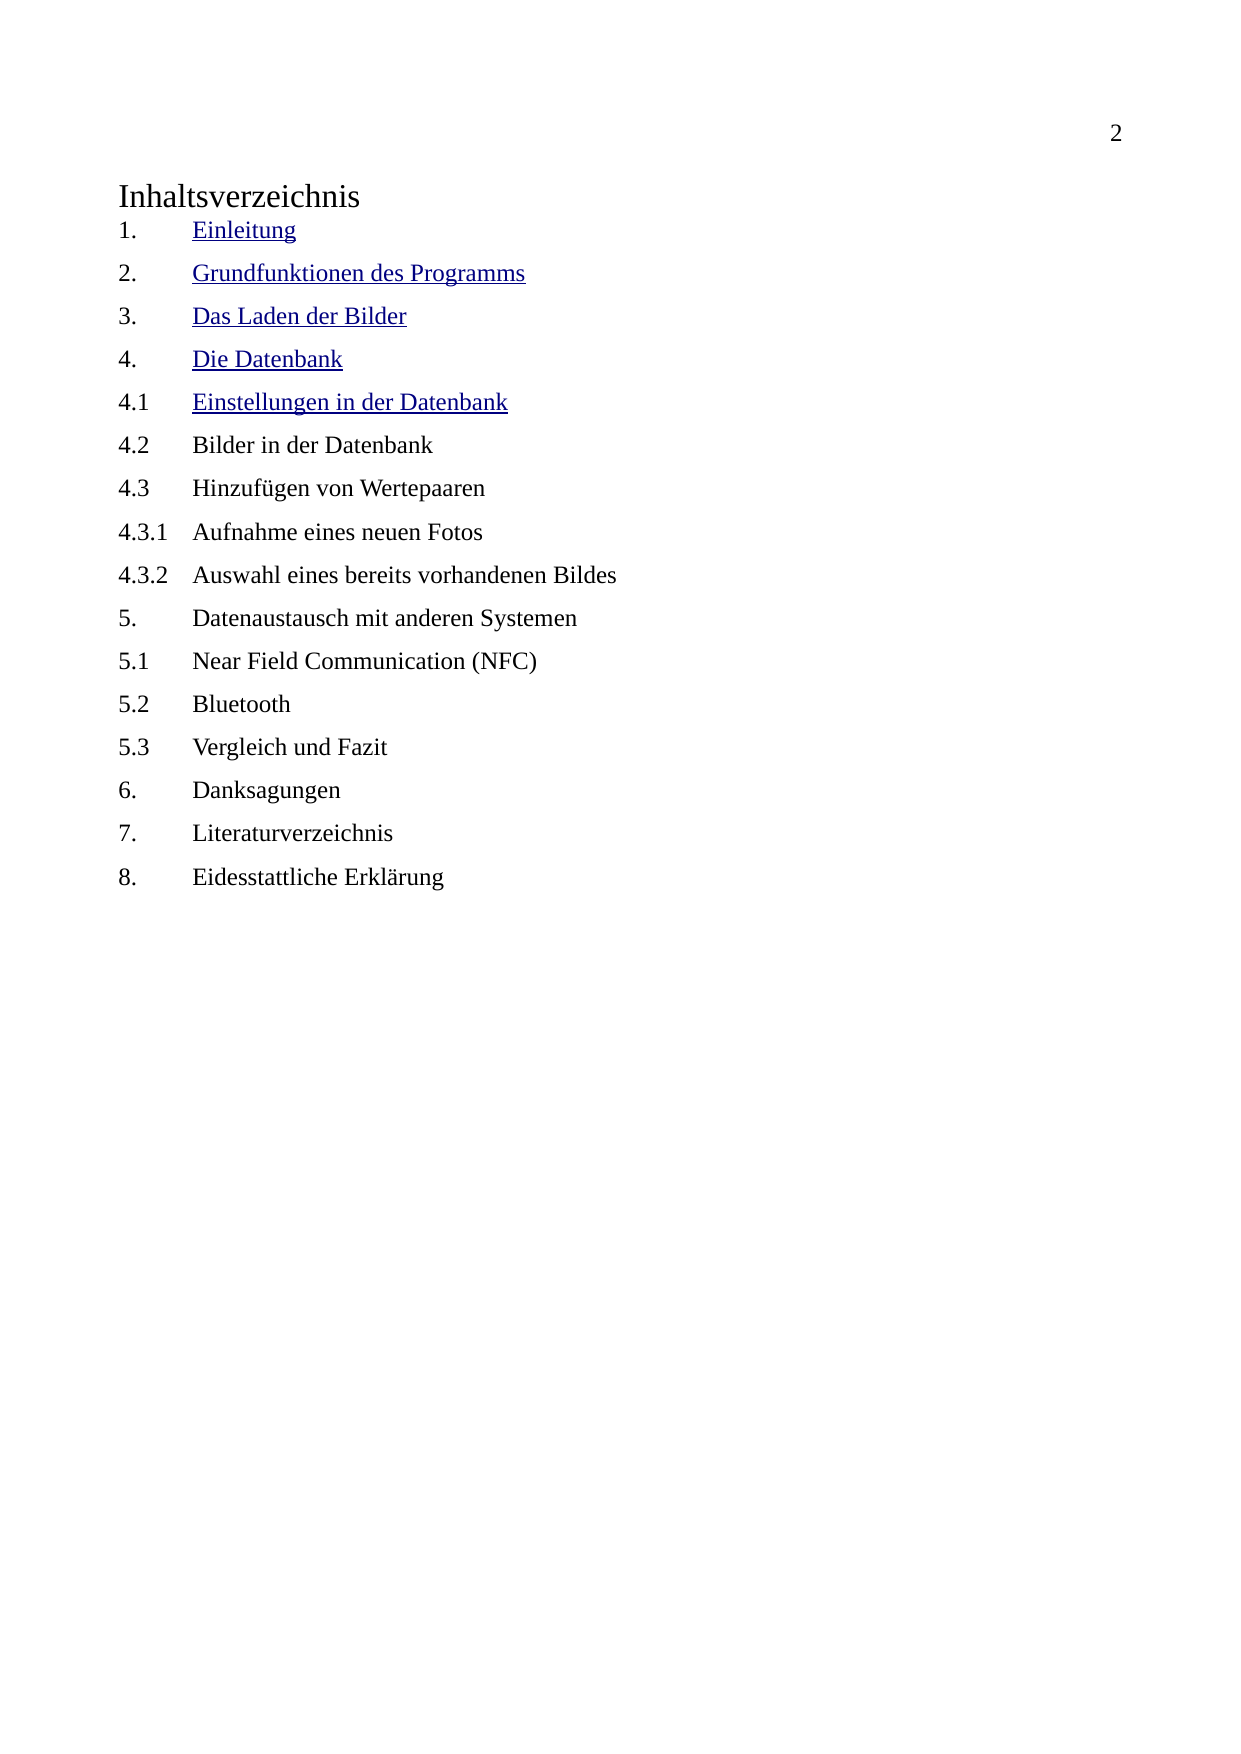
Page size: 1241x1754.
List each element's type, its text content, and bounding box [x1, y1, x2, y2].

text 4.3.2 Auswahl eines bereits vorhandenen Bildes [118, 560, 1122, 588]
text 7. Literaturverzeichnis [118, 818, 1122, 847]
text 4. Die Datenbank [118, 344, 1122, 373]
text 5. Datenaustausch mit anderen Systemen [118, 603, 1122, 632]
text 5.1 Near Field Communication (NFC) [118, 646, 1122, 675]
text Inhaltsverzeichnis [118, 176, 1122, 215]
text 5.2 Bluetooth [118, 689, 1122, 718]
text 4.2 Bilder in der Datenbank [118, 430, 1122, 459]
text 3. Das Laden der Bilder [118, 301, 1122, 330]
text 5.3 Vergleich und Fazit [118, 732, 1122, 761]
text 1. Einleitung [118, 215, 1122, 243]
text 4.3 Hinzufügen von Wertepaaren [118, 473, 1122, 502]
text 8. Eidesstattliche Erklärung [118, 862, 1122, 890]
text 4.1 Einstellungen in der Datenbank [118, 387, 1122, 416]
text 6. Danksagungen [118, 775, 1122, 804]
text 4.3.1 Aufnahme eines neuen Fotos [118, 517, 1122, 545]
text 2. Grundfunktionen des Programms [118, 258, 1122, 287]
